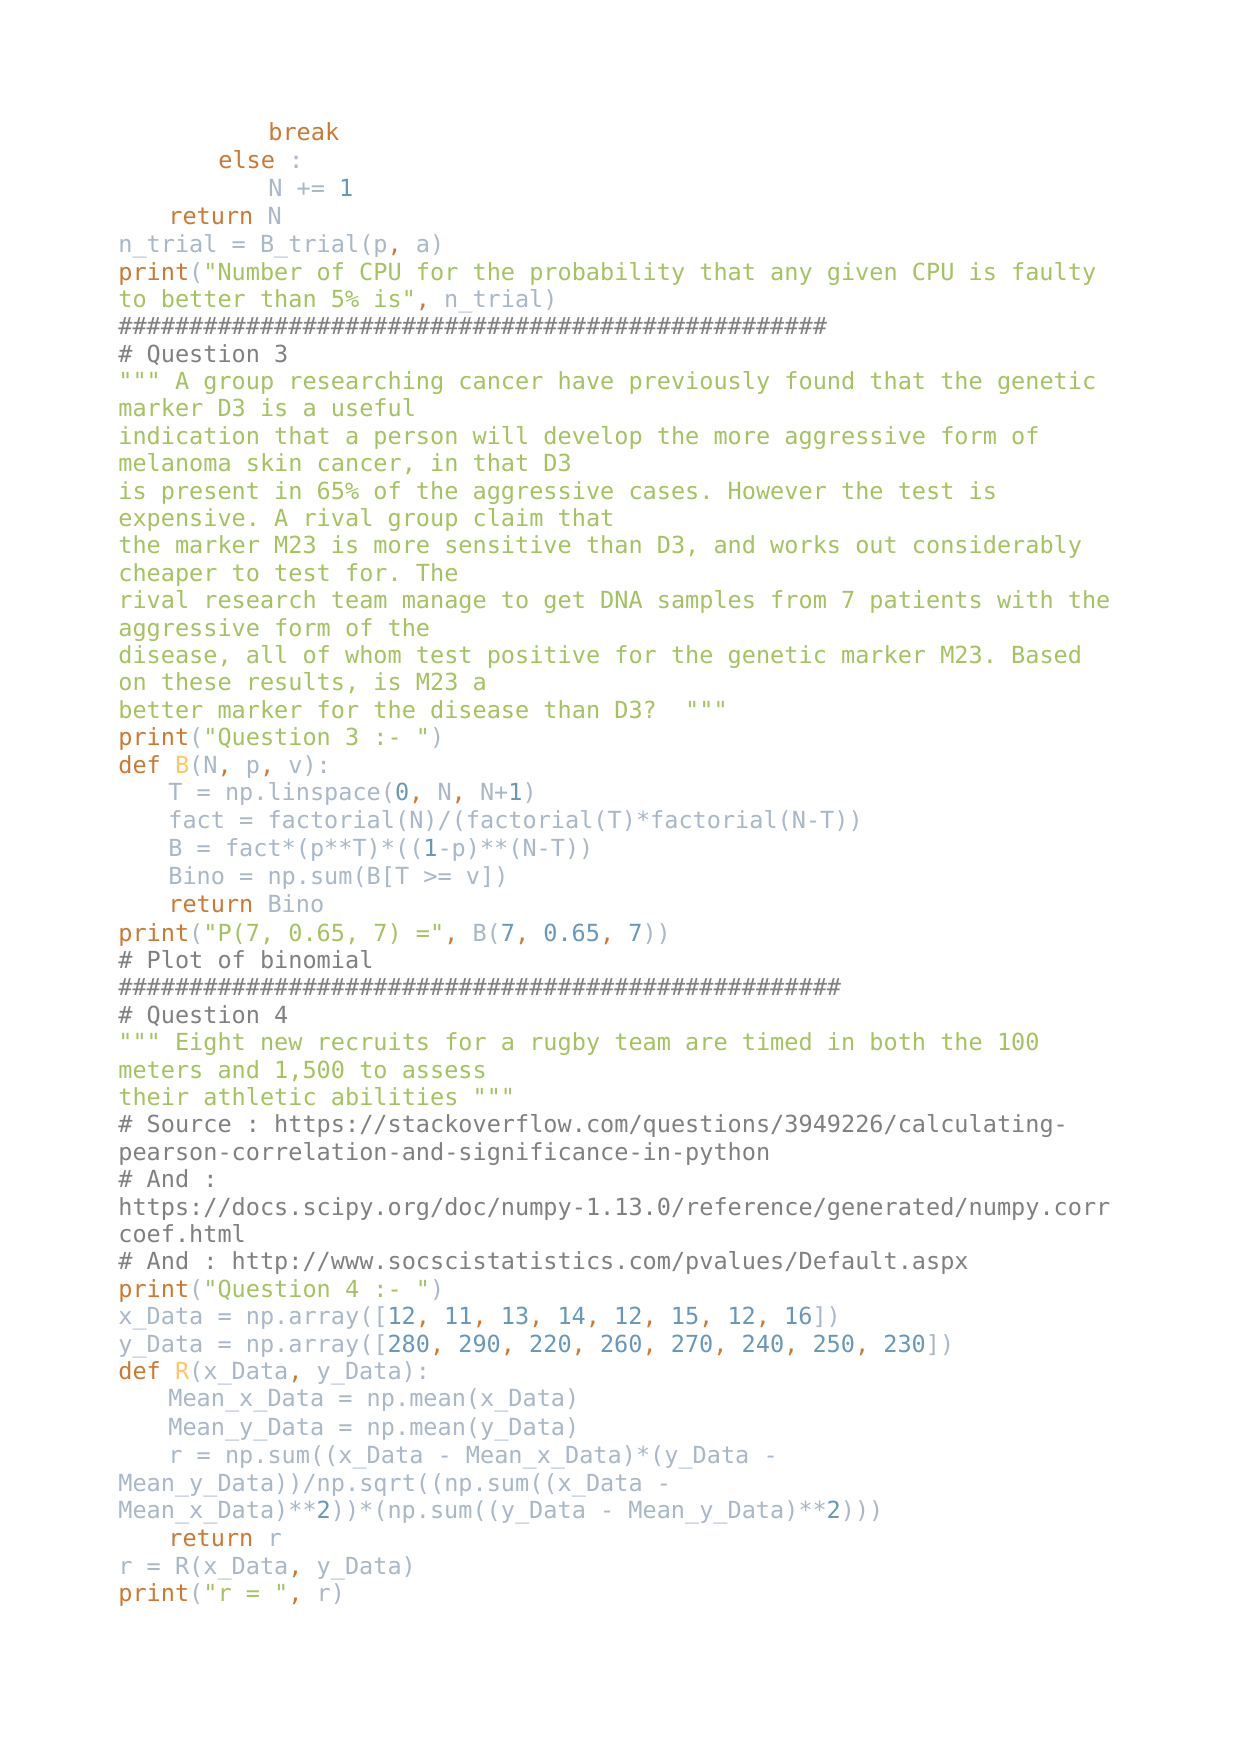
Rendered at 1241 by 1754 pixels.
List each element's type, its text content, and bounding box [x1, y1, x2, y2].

text # Plot of binomial [118, 947, 1122, 974]
text Mean_x_Data = np.mean(x_Data) [118, 1385, 1122, 1413]
text return Bino [118, 891, 1122, 919]
text # Question 3 [118, 340, 1122, 368]
text # Question 4 [118, 1001, 1122, 1029]
text Mean_y_Data = np.mean(y_Data) [118, 1413, 1122, 1441]
text print("Number of CPU for the probability that any given CPU is faulty to better than 5% is", n_trial) [118, 258, 1122, 313]
text return N [118, 202, 1122, 231]
text else : [118, 146, 1122, 174]
text return r [118, 1524, 1122, 1552]
text r = np.sum((x_Data - Mean_x_Data)*(y_Data - Mean_y_Data))/np.sqrt((np.sum((x_Data - Mean_x_Data)**2))*(np.sum((y_Data - Mean_y_Data)**2))) [118, 1441, 1122, 1524]
text # Source : https://stackoverflow.com/questions/3949226/calculating-pearson-correlation-and-significance-in-python [118, 1111, 1122, 1166]
text """ Eight new recruits for a rugby team are timed in both the 100 meters and 1,500 to assess [118, 1029, 1122, 1083]
text disease, all of whom test positive for the genetic marker M23. Based on these results, is M23 a [118, 642, 1122, 696]
text # And : http://www.socscistatistics.com/pvalues/Default.aspx [118, 1248, 1122, 1275]
text the marker M23 is more sensitive than D3, and works out considerably cheaper to test for. The [118, 532, 1122, 587]
text B = fact*(p**T)*((1-p)**(N-T)) [118, 835, 1122, 863]
text x_Data = np.array([12, 11, 13, 14, 12, 15, 12, 16]) [118, 1303, 1122, 1330]
text r = R(x_Data, y_Data) [118, 1552, 1122, 1579]
text print("P(7, 0.65, 7) =", B(7, 0.65, 7)) [118, 919, 1122, 947]
text Bino = np.sum(B[T >= v]) [118, 863, 1122, 891]
text their athletic abilities """ [118, 1083, 1122, 1111]
text is present in 65% of the aggressive cases. However the test is expensive. A rival group claim that [118, 477, 1122, 532]
text print("Question 3 :- ") [118, 724, 1122, 751]
text N += 1 [118, 174, 1122, 202]
text ################################################### [118, 974, 1122, 1001]
text indication that a person will develop the more aggressive form of melanoma skin cancer, in that D3 [118, 422, 1122, 477]
text break [118, 118, 1122, 146]
text better marker for the disease than D3? """ [118, 696, 1122, 724]
text fact = factorial(N)/(factorial(T)*factorial(N-T)) [118, 807, 1122, 835]
text def B(N, p, v): [118, 751, 1122, 778]
text """ A group researching cancer have previously found that the genetic marker D3 is a useful [118, 368, 1122, 422]
text # And : https://docs.scipy.org/doc/numpy-1.13.0/reference/generated/numpy.corrcoef.html [118, 1166, 1122, 1248]
text ################################################## [118, 313, 1122, 340]
text rival research team manage to get DNA samples from 7 patients with the aggressive form of the [118, 587, 1122, 642]
text T = np.linspace(0, N, N+1) [118, 778, 1122, 807]
text print("Question 4 :- ") [118, 1275, 1122, 1303]
text def R(x_Data, y_Data): [118, 1357, 1122, 1385]
text print("r = ", r) [118, 1579, 1122, 1607]
text n_trial = B_trial(p, a) [118, 231, 1122, 258]
text y_Data = np.array([280, 290, 220, 260, 270, 240, 250, 230]) [118, 1330, 1122, 1357]
